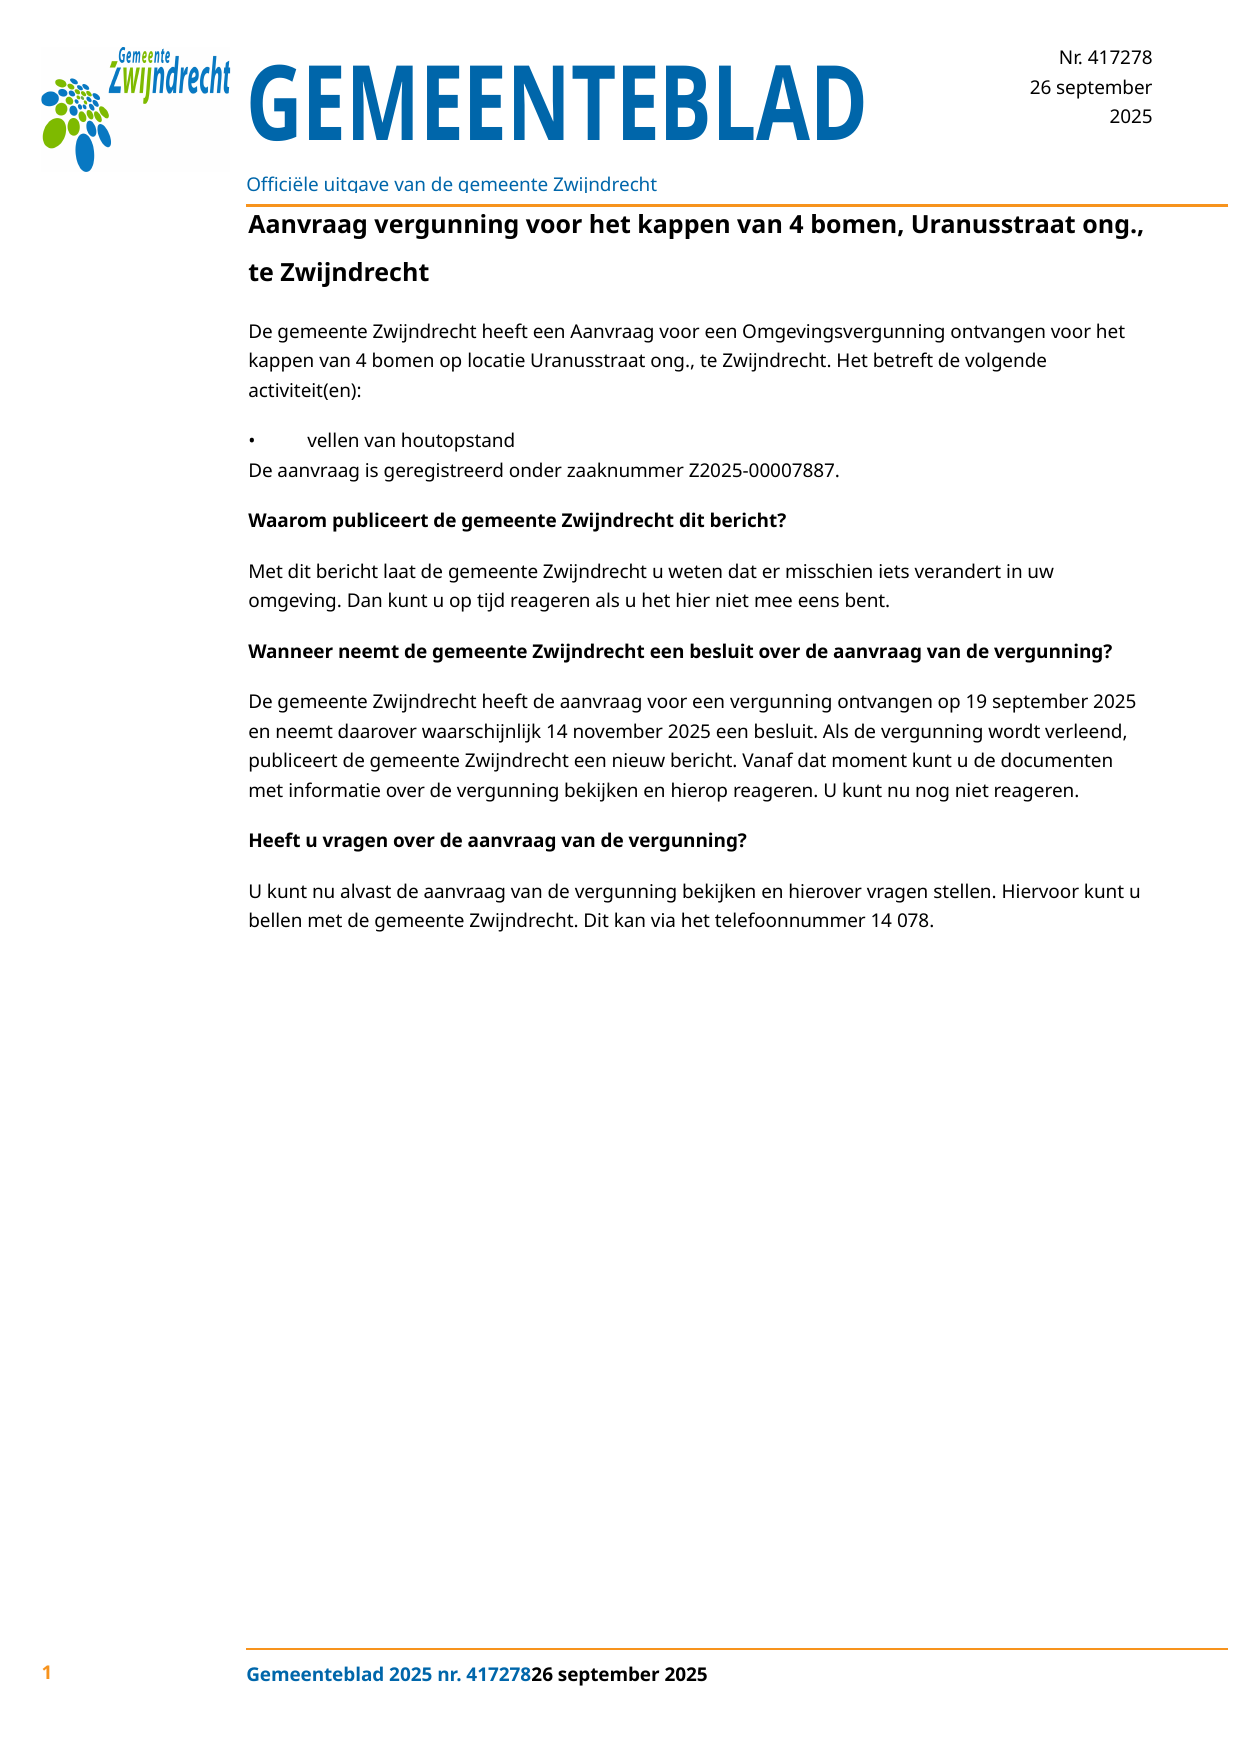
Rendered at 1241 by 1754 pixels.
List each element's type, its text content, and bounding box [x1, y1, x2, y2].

picture [41, 47, 231, 172]
text U kunt nu alvast de aanvraag van de vergunning bekijken en hierover vragen stellen. Hiervoor kunt u bellen met de gemeente Zwijndrecht. Dit kan via het telefoonnummer 14 078. [248, 878, 1152, 933]
text Met dit bericht laat de gemeente Zwijndrecht u weten dat er misschien iets verandert in uw omgeving. Dan kunt u op tijd reageren als u het hier niet mee eens bent. [248, 558, 1152, 613]
list vellen van houtopstand [248, 427, 1152, 453]
text De gemeente Zwijndrecht heeft de aanvraag voor een vergunning ontvangen op 19 september 2025 en neemt daarover waarschijnlijk 14 november 2025 een besluit. Als de vergunning wordt verleend, publiceert de gemeente Zwijndrecht een nieuw bericht. Vanaf dat moment kunt u de documenten met informatie over de vergunning bekijken en hierop reageren. U kunt nu nog niet reageren. [248, 688, 1152, 803]
text Aanvraag vergunning voor het kappen van 4 bomen, Uranusstraat ong., te Zwijndrecht [248, 207, 1152, 288]
text Waarom publiceert de gemeente Zwijndrecht dit bericht? [248, 507, 1152, 533]
text De aanvraag is geregistreerd onder zaaknummer Z2025-00007887. [248, 457, 1152, 483]
text De gemeente Zwijndrecht heeft een Aanvraag voor een Omgevingsvergunning ontvangen voor het kappen van 4 bomen op locatie Uranusstraat ong., te Zwijndrecht. Het betreft de volgende activiteit(en): [248, 318, 1152, 403]
text Heeft u vragen over de aanvraag van de vergunning? [248, 827, 1152, 853]
text Wanneer neemt de gemeente Zwijndrecht een besluit over de aanvraag van de vergunning? [248, 638, 1152, 664]
